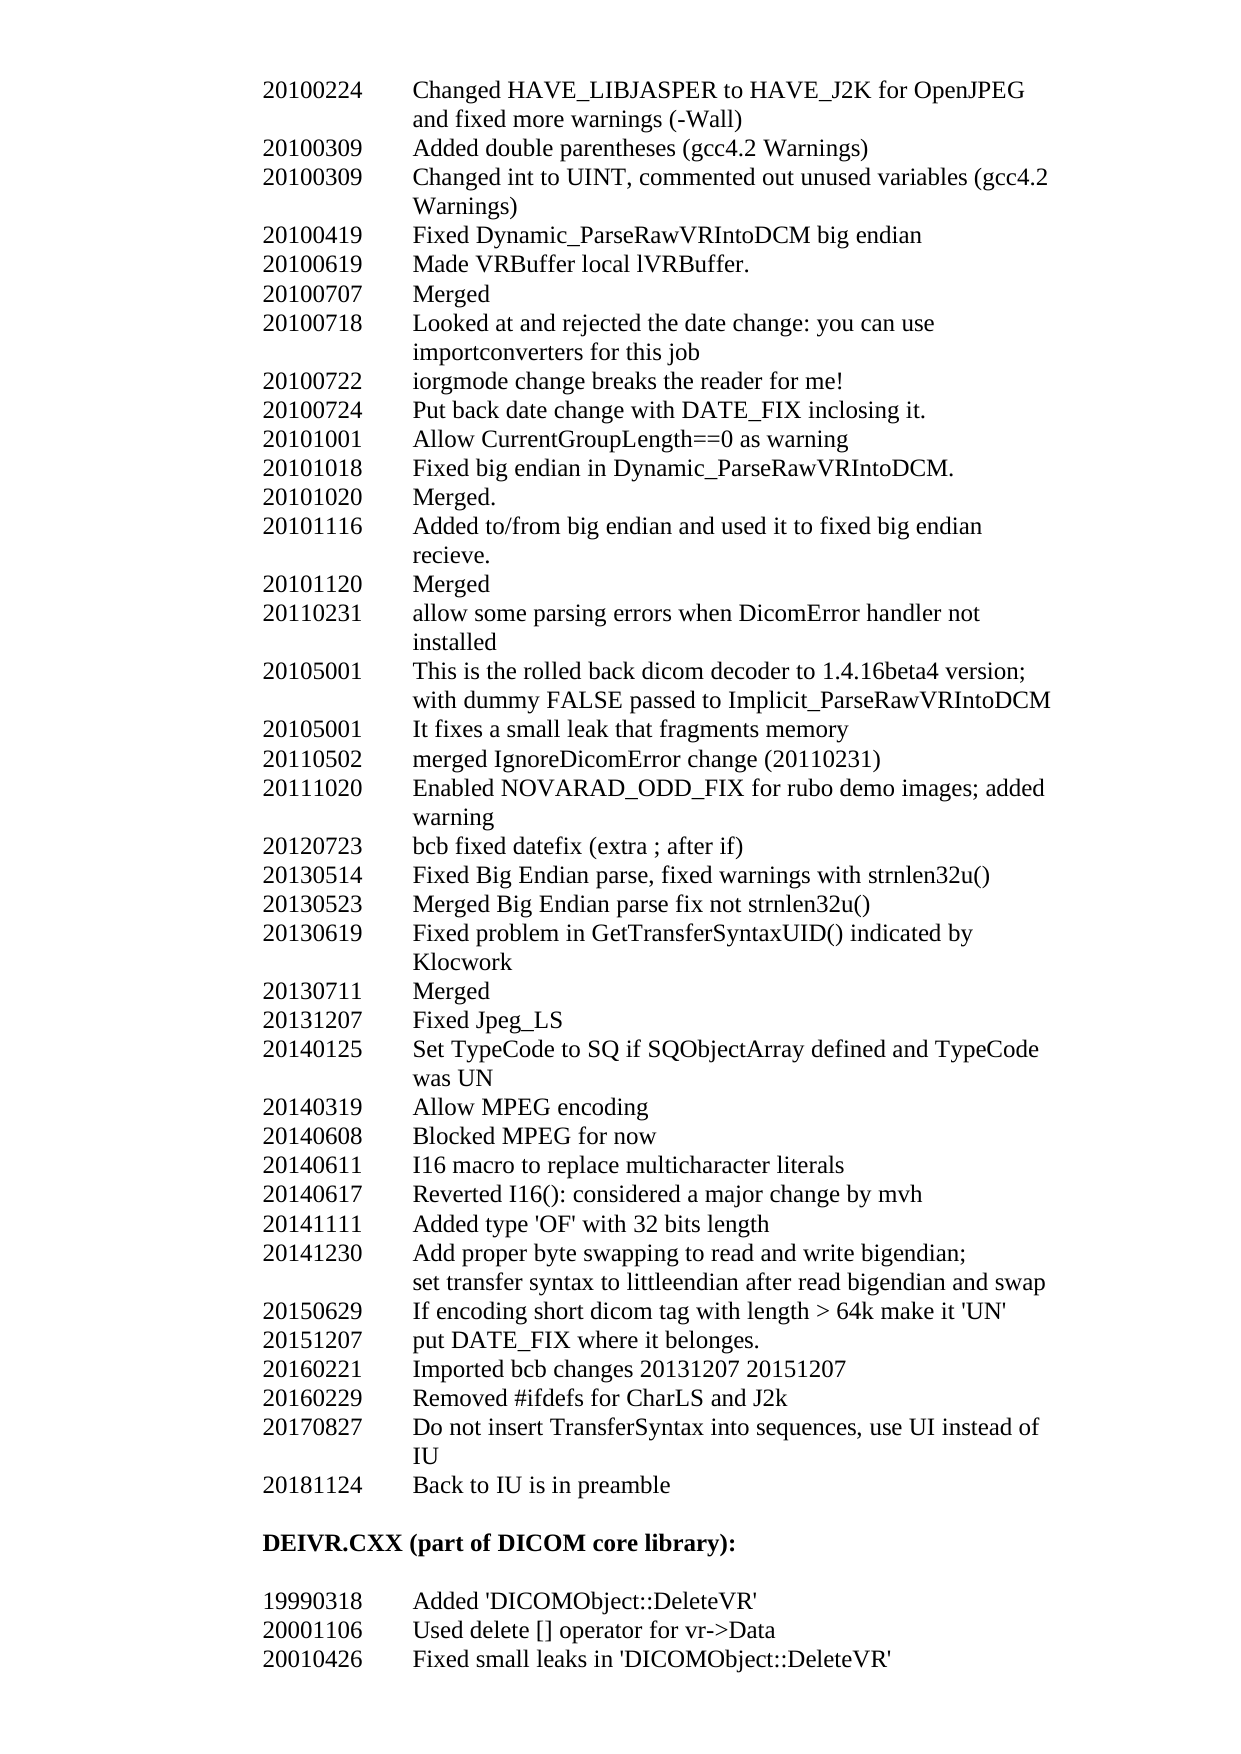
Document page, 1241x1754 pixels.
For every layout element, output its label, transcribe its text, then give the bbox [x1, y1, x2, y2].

text 20101001 Allow CurrentGroupLength==0 as warning [187, 424, 1053, 453]
text 20141111 Added type 'OF' with 32 bits length [187, 1208, 1053, 1237]
text 20001106 Used delete [] operator for vr->Data [187, 1615, 1053, 1644]
text 20100718 Looked at and rejected the date change: you can use importconverters for this job [187, 307, 1053, 366]
text 20105001 It fixes a small leak that fragments memory [187, 714, 1053, 743]
text 19990318 Added 'DICOMObject::DeleteVR' [187, 1586, 1053, 1615]
text 20100419 Fixed Dynamic_ParseRawVRIntoDCM big endian [187, 220, 1053, 249]
text 20100619 Made VRBuffer local lVRBuffer. [187, 249, 1053, 278]
text 20160229 Removed #ifdefs for CharLS and J2k [187, 1383, 1053, 1412]
text 20110231 allow some parsing errors when DicomError handler not installed [187, 598, 1053, 656]
text 20101018 Fixed big endian in Dynamic_ParseRawVRIntoDCM. [187, 453, 1053, 482]
text 20140319 Allow MPEG encoding [187, 1092, 1053, 1121]
text 20130514 Fixed Big Endian parse, fixed warnings with strnlen32u() [187, 860, 1053, 889]
text 20140125 Set TypeCode to SQ if SQObjectArray defined and TypeCode was UN [187, 1034, 1053, 1092]
text 20140611 I16 macro to replace multicharacter literals [187, 1150, 1053, 1179]
text 20181124 Back to IU is in preamble [187, 1470, 1053, 1499]
text 20101116 Added to/from big endian and used it to fixed big endian recieve. [187, 511, 1053, 569]
text 20170827 Do not insert TransferSyntax into sequences, use UI instead of IU [187, 1412, 1053, 1470]
text 20100309 Changed int to UINT, commented out unused variables (gcc4.2 Warnings) [187, 162, 1053, 220]
text 20160221 Imported bcb changes 20131207 20151207 [187, 1354, 1053, 1383]
text 20101020 Merged. [187, 482, 1053, 511]
text 20100309 Added double parentheses (gcc4.2 Warnings) [187, 133, 1053, 162]
text set transfer syntax to littleendian after read bigendian and swap [187, 1267, 1053, 1296]
text 20101120 Merged [187, 569, 1053, 598]
text 20010426 Fixed small leaks in 'DICOMObject::DeleteVR' [187, 1644, 1053, 1673]
text 20151207 put DATE_FIX where it belonges. [187, 1325, 1053, 1354]
text 20100707 Merged [187, 278, 1053, 307]
text 20105001 This is the rolled back dicom decoder to 1.4.16beta4 version; with dummy FALSE passed to Implicit_ParseRawVRIntoDCM [187, 656, 1053, 714]
text 20130523 Merged Big Endian parse fix not strnlen32u() [187, 889, 1053, 918]
text 20140608 Blocked MPEG for now [187, 1121, 1053, 1150]
text 20140617 Reverted I16(): considered a major change by mvh [187, 1179, 1053, 1208]
text 20100724 Put back date change with DATE_FIX inclosing it. [187, 395, 1053, 424]
text 20100722 iorgmode change breaks the reader for me! [187, 366, 1053, 395]
text 20130711 Merged [187, 976, 1053, 1005]
text 20150629 If encoding short dicom tag with length > 64k make it 'UN' [187, 1296, 1053, 1325]
text 20131207 Fixed Jpeg_LS [187, 1005, 1053, 1034]
text 20130619 Fixed problem in GetTransferSyntaxUID() indicated by Klocwork [187, 918, 1053, 976]
text 20100224 Changed HAVE_LIBJASPER to HAVE_J2K for OpenJPEG and fixed more warnings (-Wall) [187, 75, 1053, 133]
text 20120723 bcb fixed datefix (extra ; after if) [187, 831, 1053, 860]
text 20111020 Enabled NOVARAD_ODD_FIX for rubo demo images; added warning [187, 772, 1053, 831]
text DEIVR.CXX (part of DICOM core library): [187, 1528, 1053, 1557]
text 20110502 merged IgnoreDicomError change (20110231) [187, 743, 1053, 772]
text 20141230 Add proper byte swapping to read and write bigendian; [187, 1237, 1053, 1267]
